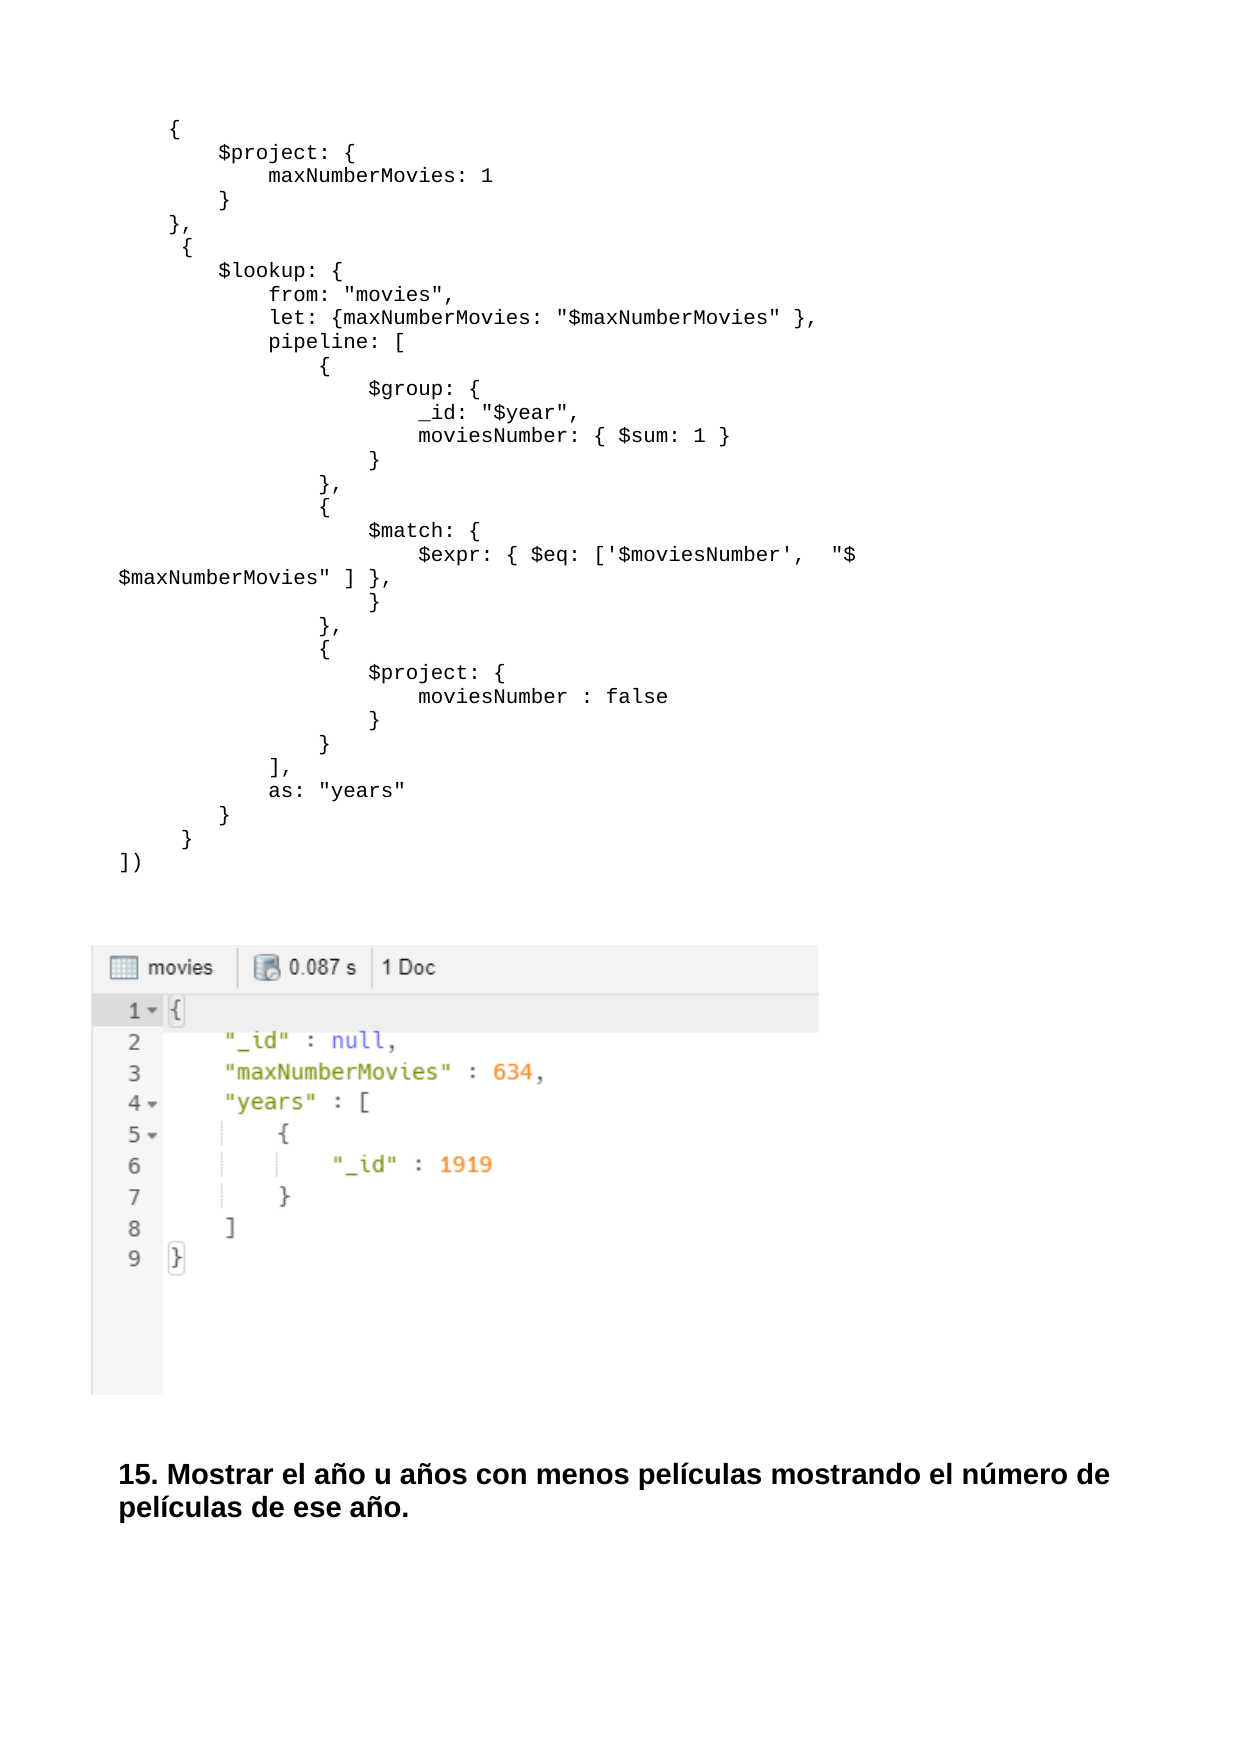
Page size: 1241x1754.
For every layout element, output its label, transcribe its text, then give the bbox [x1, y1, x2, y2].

text } [118, 449, 1122, 473]
text maxNumberMovies: 1 [118, 165, 1122, 189]
text $match: { [118, 520, 1122, 544]
text ], [118, 757, 1122, 780]
text } [118, 591, 1122, 615]
picture [79, 945, 819, 1395]
text $project: { [118, 142, 1122, 165]
text } [118, 189, 1122, 213]
subtitle 15. Mostrar el año u años con menos películas mostrando el número de películas de ese año. [118, 1457, 1122, 1524]
text }, [118, 615, 1122, 638]
text from: "movies", [118, 284, 1122, 307]
text { [118, 118, 1122, 142]
text }, [118, 473, 1122, 496]
text $lookup: { [118, 260, 1122, 284]
text pipeline: [ [118, 331, 1122, 354]
text { [118, 236, 1122, 260]
text moviesNumber: { $sum: 1 } [118, 426, 1122, 449]
text as: "years" [118, 780, 1122, 804]
text } [118, 804, 1122, 827]
text { [118, 638, 1122, 662]
text } [118, 827, 1122, 851]
text let: {maxNumberMovies: "$maxNumberMovies" }, [118, 307, 1122, 331]
text { [118, 354, 1122, 378]
text $project: { [118, 662, 1122, 686]
text moviesNumber : false [118, 686, 1122, 709]
text ]) [118, 851, 1122, 875]
text { [118, 496, 1122, 520]
text $expr: { $eq: ['$moviesNumber', "$$maxNumberMovies" ] }, [118, 544, 1122, 591]
text }, [118, 213, 1122, 236]
text } [118, 733, 1122, 757]
text $group: { [118, 378, 1122, 402]
text _id: "$year", [118, 402, 1122, 426]
text } [118, 709, 1122, 733]
